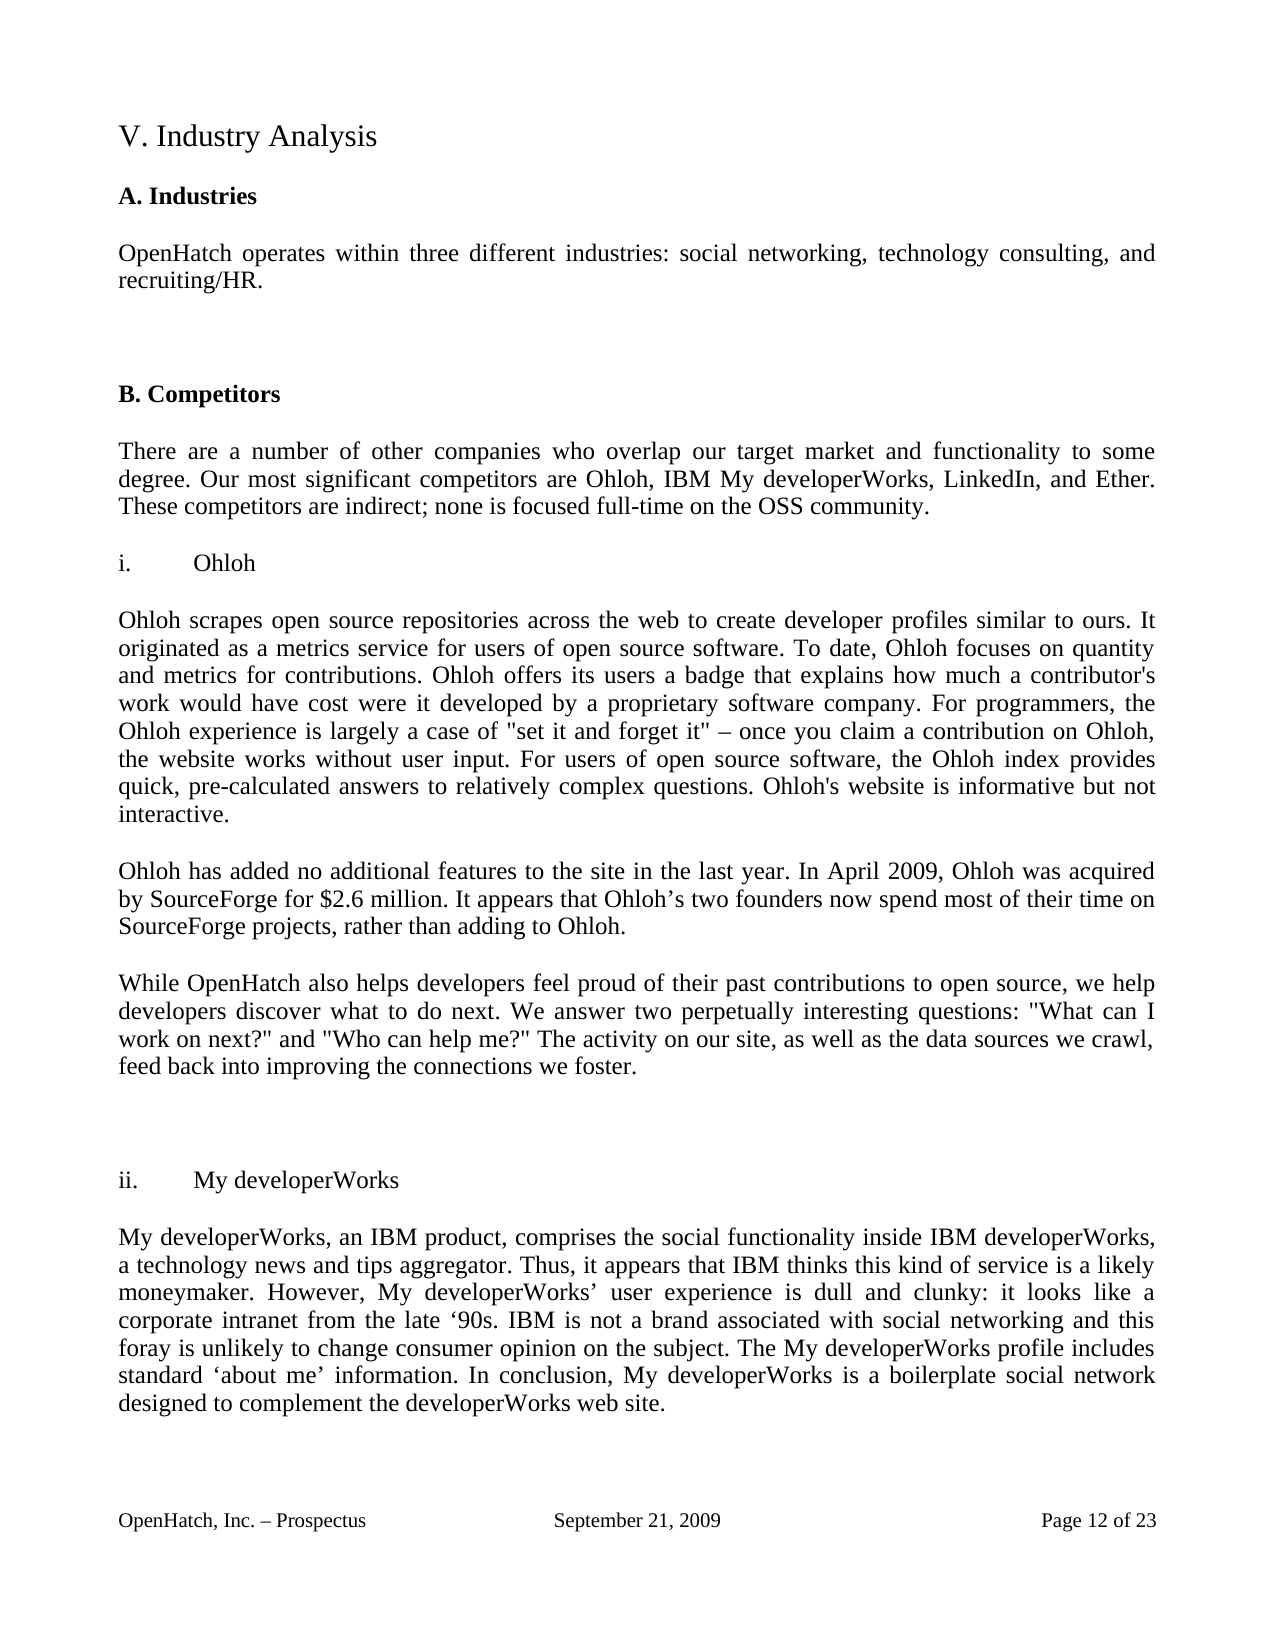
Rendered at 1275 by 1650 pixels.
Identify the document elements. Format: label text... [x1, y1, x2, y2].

subtitle B. Competitors [118, 380, 1156, 408]
list Ohloh [118, 549, 1156, 577]
list My developerWorks [118, 1166, 1156, 1194]
list Ohloh has added no additional features to the site in the last year. In April 2009, Ohloh was acquired by SourceForge for $2.6 million. It appears that Ohloh’s two founders now spend most of their time on SourceForge projects, rather than adding to Ohloh. [118, 857, 1156, 940]
text There are a number of other companies who overlap our target market and functionality to some degree. Our most significant competitors are Ohloh, IBM My developerWorks, LinkedIn, and Ether. These competitors are indirect; none is focused full-time on the OSS community. [118, 437, 1156, 520]
list While OpenHatch also helps developers feel proud of their past contributions to open source, we help developers discover what to do next. We answer two perpetually interesting questions: "What can I work on next?" and "Who can help me?" The activity on our site, as well as the data sources we crawl, feed back into improving the connections we foster. [118, 969, 1156, 1080]
text My developerWorks, an IBM product, comprises the social functionality inside IBM developerWorks, a technology news and tips aggregator. Thus, it appears that IBM thinks this kind of service is a likely moneymaker. However, My developerWorks’ user experience is dull and clunky: it looks like a corporate intranet from the late ‘90s. IBM is not a brand associated with social networking and this foray is unlikely to change consumer opinion on the subject. The My developerWorks profile includes standard ‘about me’ information. In conclusion, My developerWorks is a boilerplate social network designed to complement the developerWorks web site. [118, 1223, 1156, 1417]
text V. Industry Analysis [118, 118, 1156, 153]
subtitle A. Industries [118, 182, 1156, 209]
list Ohloh scrapes open source repositories across the web to create developer profiles similar to ours. It originated as a metrics service for users of open source software. To date, Ohloh focuses on quantity and metrics for contributions. Ohloh offers its users a badge that explains how much a contributor's work would have cost were it developed by a proprietary software company. For programmers, the Ohloh experience is largely a case of "set it and forget it" – once you claim a contribution on Ohloh, the website works without user input. For users of open source software, the Ohloh index provides quick, pre-calculated answers to relatively complex questions. Ohloh's website is informative but not interactive. [118, 606, 1156, 828]
text OpenHatch operates within three different industries: social networking, technology consulting, and recruiting/HR. [118, 239, 1156, 294]
